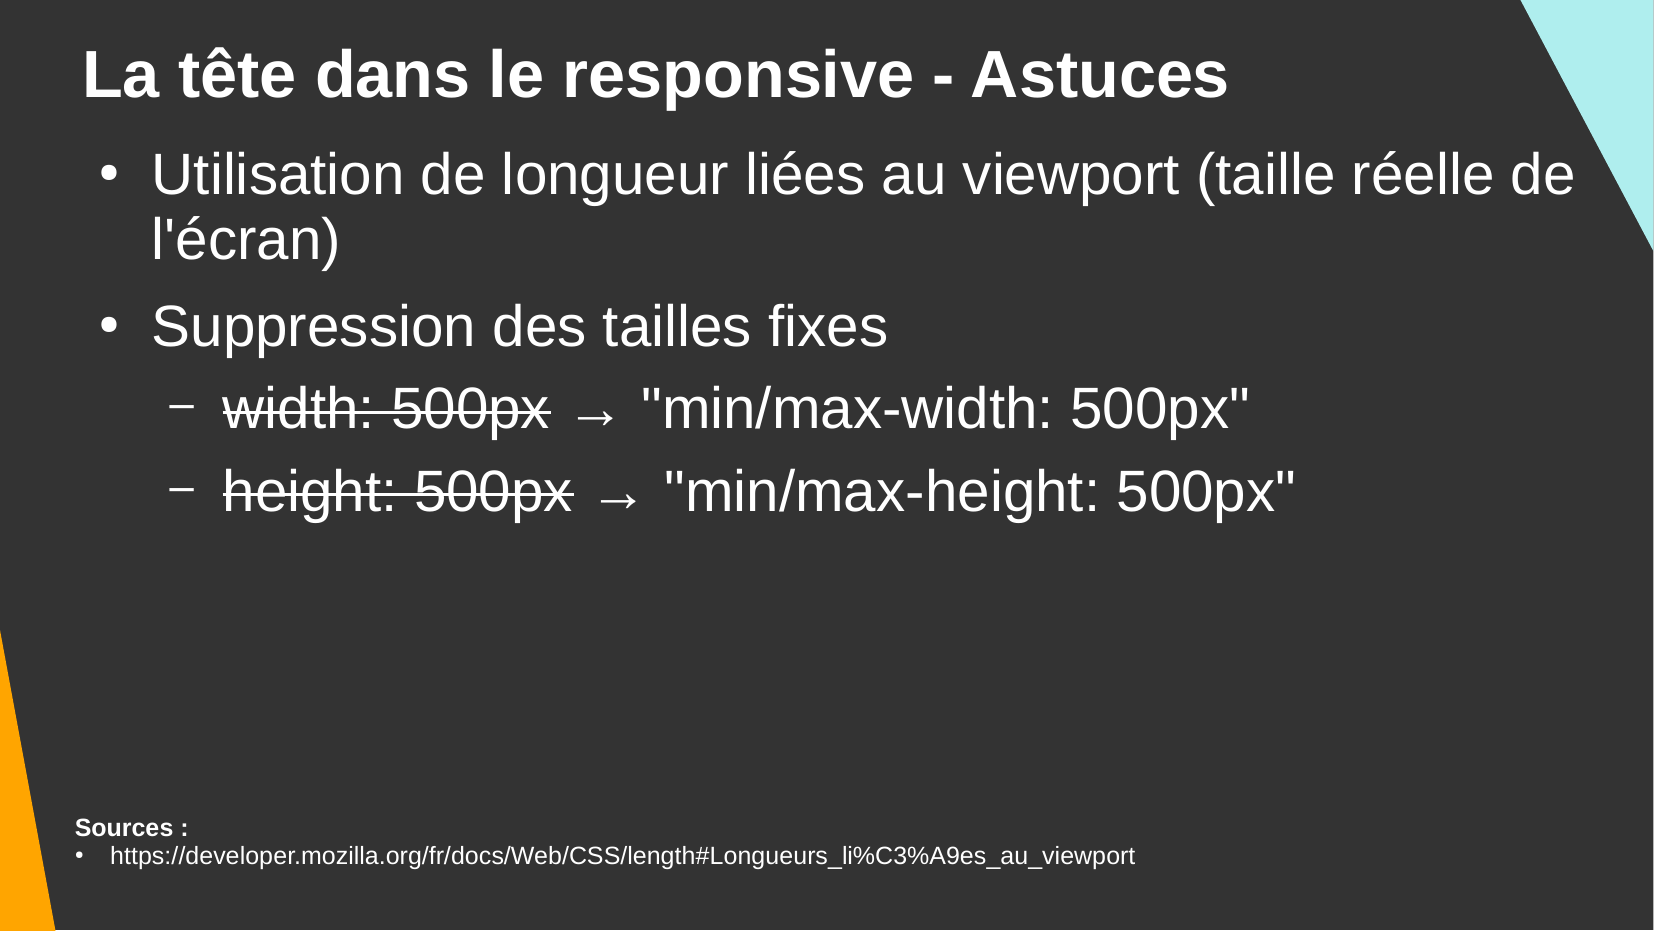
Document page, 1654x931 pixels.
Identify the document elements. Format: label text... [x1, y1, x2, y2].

list Utilisation de longueur liées au viewport (taille réelle de l'écran) Suppression des tailles fixes width: 500px → "min/max-width: 500px" height: 500px → "min/max-height: 500px" [80, 141, 1605, 768]
text_box [0, 630, 56, 931]
text_box Sources : https://developer.mozilla.org/fr/docs/Web/CSS/length#Longueurs_li%C3%A9es_au_viewport [60, 806, 1546, 931]
text_box [1520, 0, 1654, 253]
title La tête dans le responsive - Astuces [82, 37, 1571, 112]
